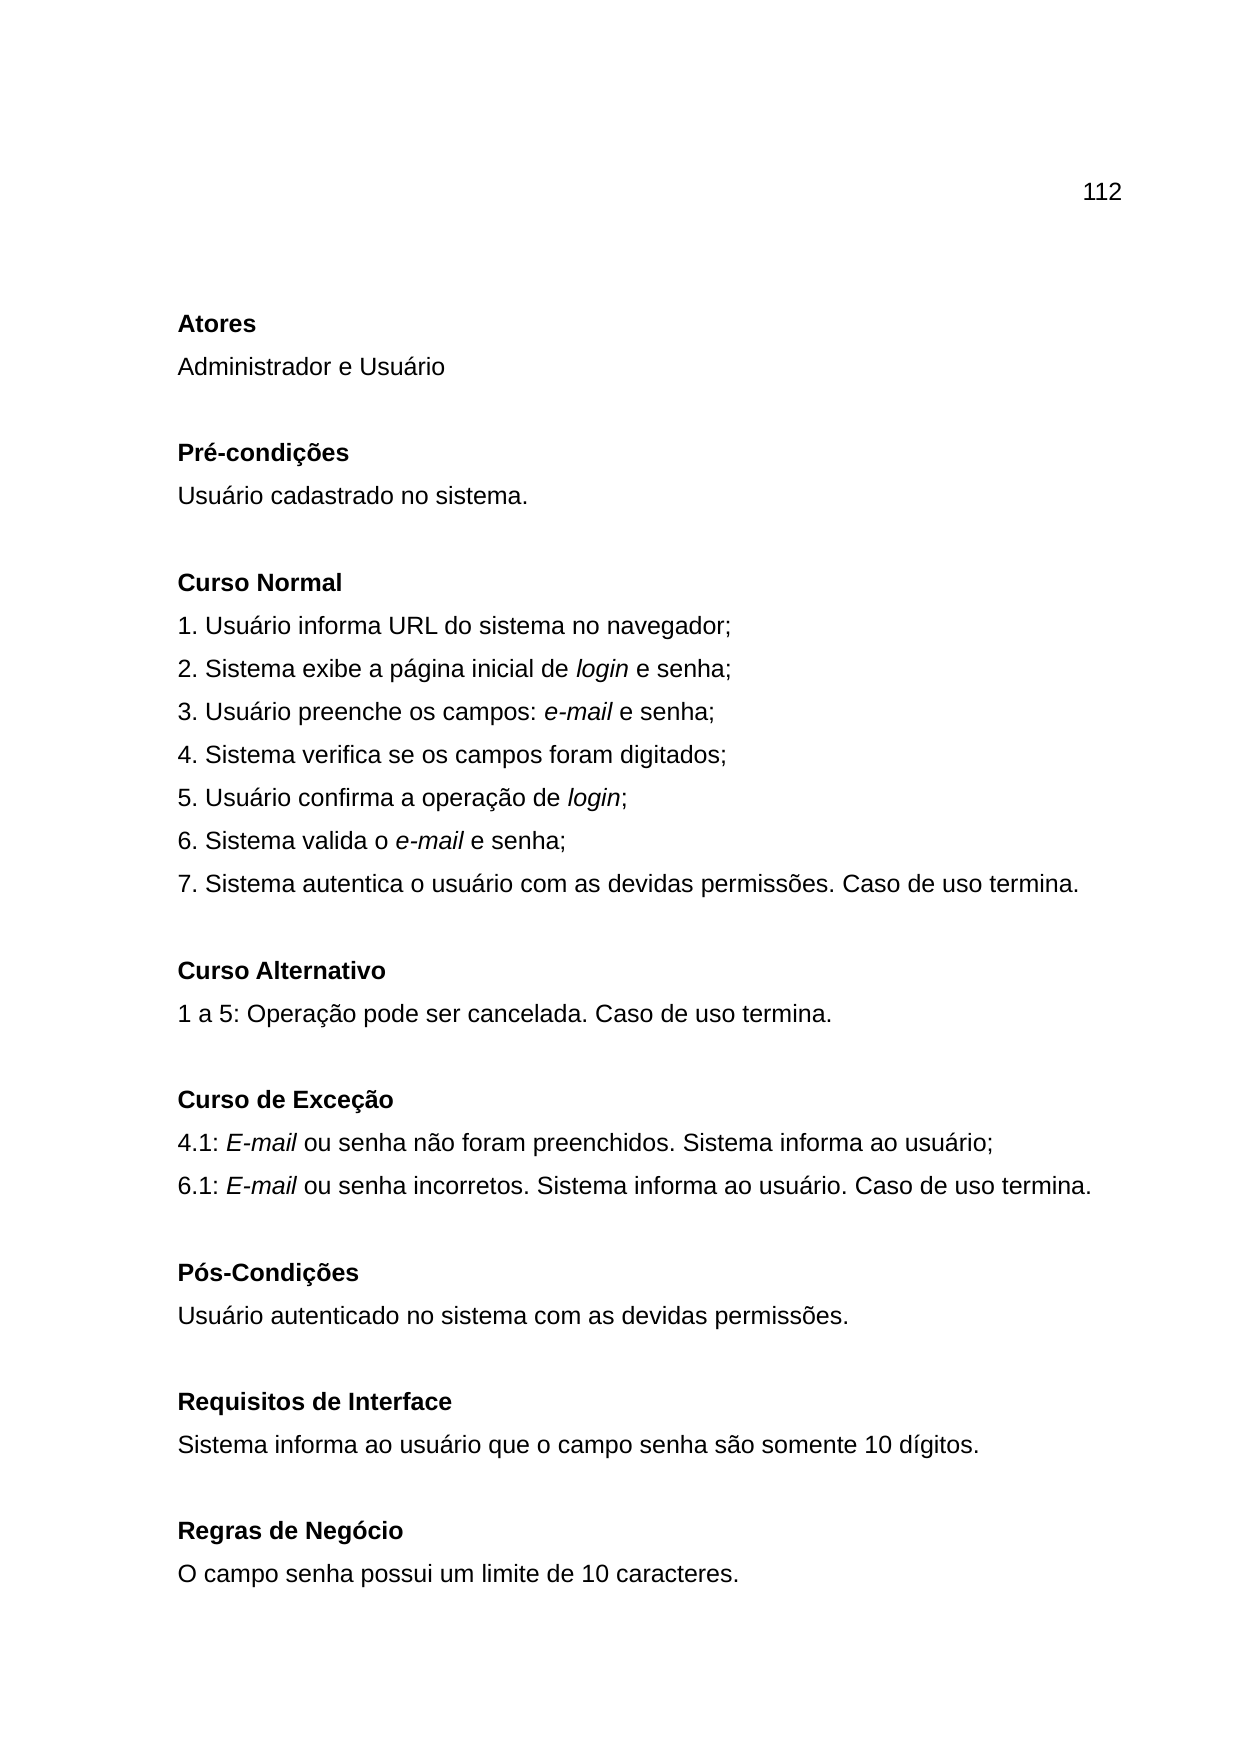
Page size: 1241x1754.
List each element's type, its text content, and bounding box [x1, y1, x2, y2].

text Pré-condições [177, 438, 1122, 467]
text Sistema informa ao usuário que o campo senha são somente 10 dígitos. [177, 1430, 1122, 1459]
text 3. Usuário preenche os campos: e-mail e senha; [177, 697, 1122, 726]
text 6.1: E-mail ou senha incorretos. Sistema informa ao usuário. Caso de uso termina. [177, 1171, 1122, 1200]
text Usuário cadastrado no sistema. [177, 481, 1122, 510]
text O campo senha possui um limite de 10 caracteres. [177, 1559, 1122, 1588]
text 7. Sistema autentica o usuário com as devidas permissões. Caso de uso termina. [177, 869, 1122, 898]
text 1. Usuário informa URL do sistema no navegador; [177, 611, 1122, 639]
text 5. Usuário confirma a operação de login; [177, 783, 1122, 812]
text 6. Sistema valida o e-mail e senha; [177, 826, 1122, 855]
text Requisitos de Interface [177, 1387, 1122, 1416]
text Curso de Exceção [177, 1085, 1122, 1114]
text Administrador e Usuário [177, 352, 1122, 381]
text Curso Alternativo [177, 956, 1122, 984]
text 1 a 5: Operação pode ser cancelada. Caso de uso termina. [177, 999, 1122, 1028]
text Pós-Condições [177, 1258, 1122, 1286]
text Atores [177, 309, 1122, 338]
text 2. Sistema exibe a página inicial de login e senha; [177, 654, 1122, 683]
text Curso Normal [177, 568, 1122, 596]
text 4. Sistema verifica se os campos foram digitados; [177, 740, 1122, 769]
text 4.1: E-mail ou senha não foram preenchidos. Sistema informa ao usuário; [177, 1128, 1122, 1157]
text Usuário autenticado no sistema com as devidas permissões. [177, 1301, 1122, 1329]
text Regras de Negócio [177, 1516, 1122, 1545]
